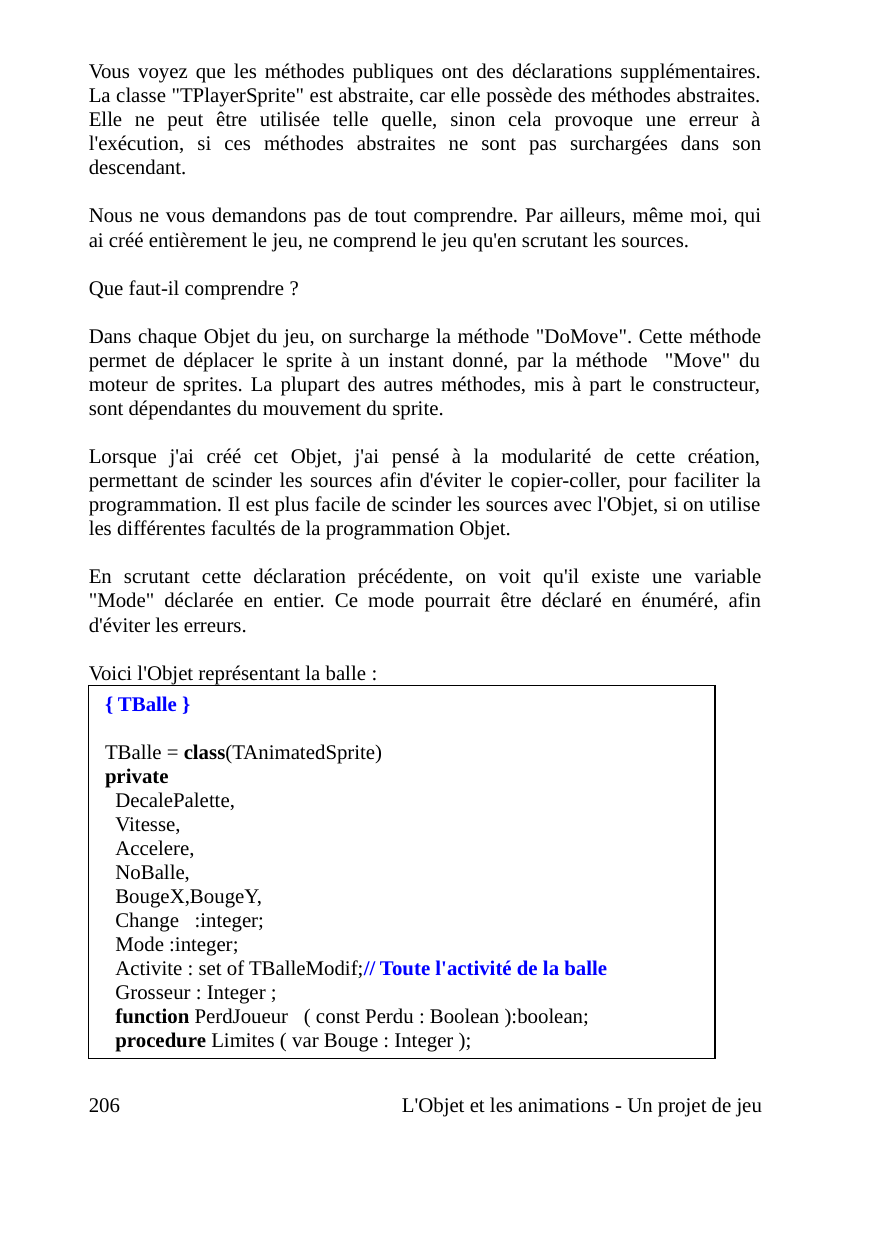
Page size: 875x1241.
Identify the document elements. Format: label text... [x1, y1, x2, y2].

text Vous voyez que les méthodes publiques ont des déclarations supplémentaires. La classe "TPlayerSprite" est abstraite, car elle possède des méthodes abstraites. Elle ne peut être utilisée telle quelle, sinon cela provoque une erreur à l'exécution, si ces méthodes abstraites ne sont pas surchargées dans son descendant. [88, 59, 762, 179]
text Voici l'Objet représentant la balle : [88, 661, 762, 685]
text Lorsque j'ai créé cet Objet, j'ai pensé à la modularité de cette création, permettant de scinder les sources afin d'éviter le copier-coller, pour faciliter la programmation. Il est plus facile de scinder les sources avec l'Objet, si on utilise les différentes facultés de la programmation Objet. [88, 444, 762, 540]
text En scrutant cette déclaration précédente, on voit qu'il existe une variable "Mode" déclarée en entier. Ce mode pourrait être déclaré en énuméré, afin d'éviter les erreurs. [88, 564, 762, 637]
text Que faut-il comprendre ? [88, 276, 762, 300]
text Dans chaque Objet du jeu, on surcharge la méthode "DoMove". Cette méthode permet de déplacer le sprite à un instant donné, par la méthode "Move" du moteur de sprites. La plupart des autres méthodes, mis à part le constructeur, sont dépendantes du mouvement du sprite. [88, 324, 762, 420]
table_header { TBalle } TBalle = class(TAnimatedSprite) private DecalePalette, Vitesse, Accelere, NoBalle, BougeX,BougeY, Change :integer; Mode :integer; Activite : set of TBalleModif;// Toute l'activité de la balle Grosseur : Integer ; function PerdJoueur ( const Perdu : Boolean ):boolean; procedure Limites ( var Bouge : Integer ); [89, 686, 714, 1058]
text Nous ne vous demandons pas de tout comprendre. Par ailleurs, même moi, qui ai créé entièrement le jeu, ne comprend le jeu qu'en scrutant les sources. [88, 203, 762, 252]
